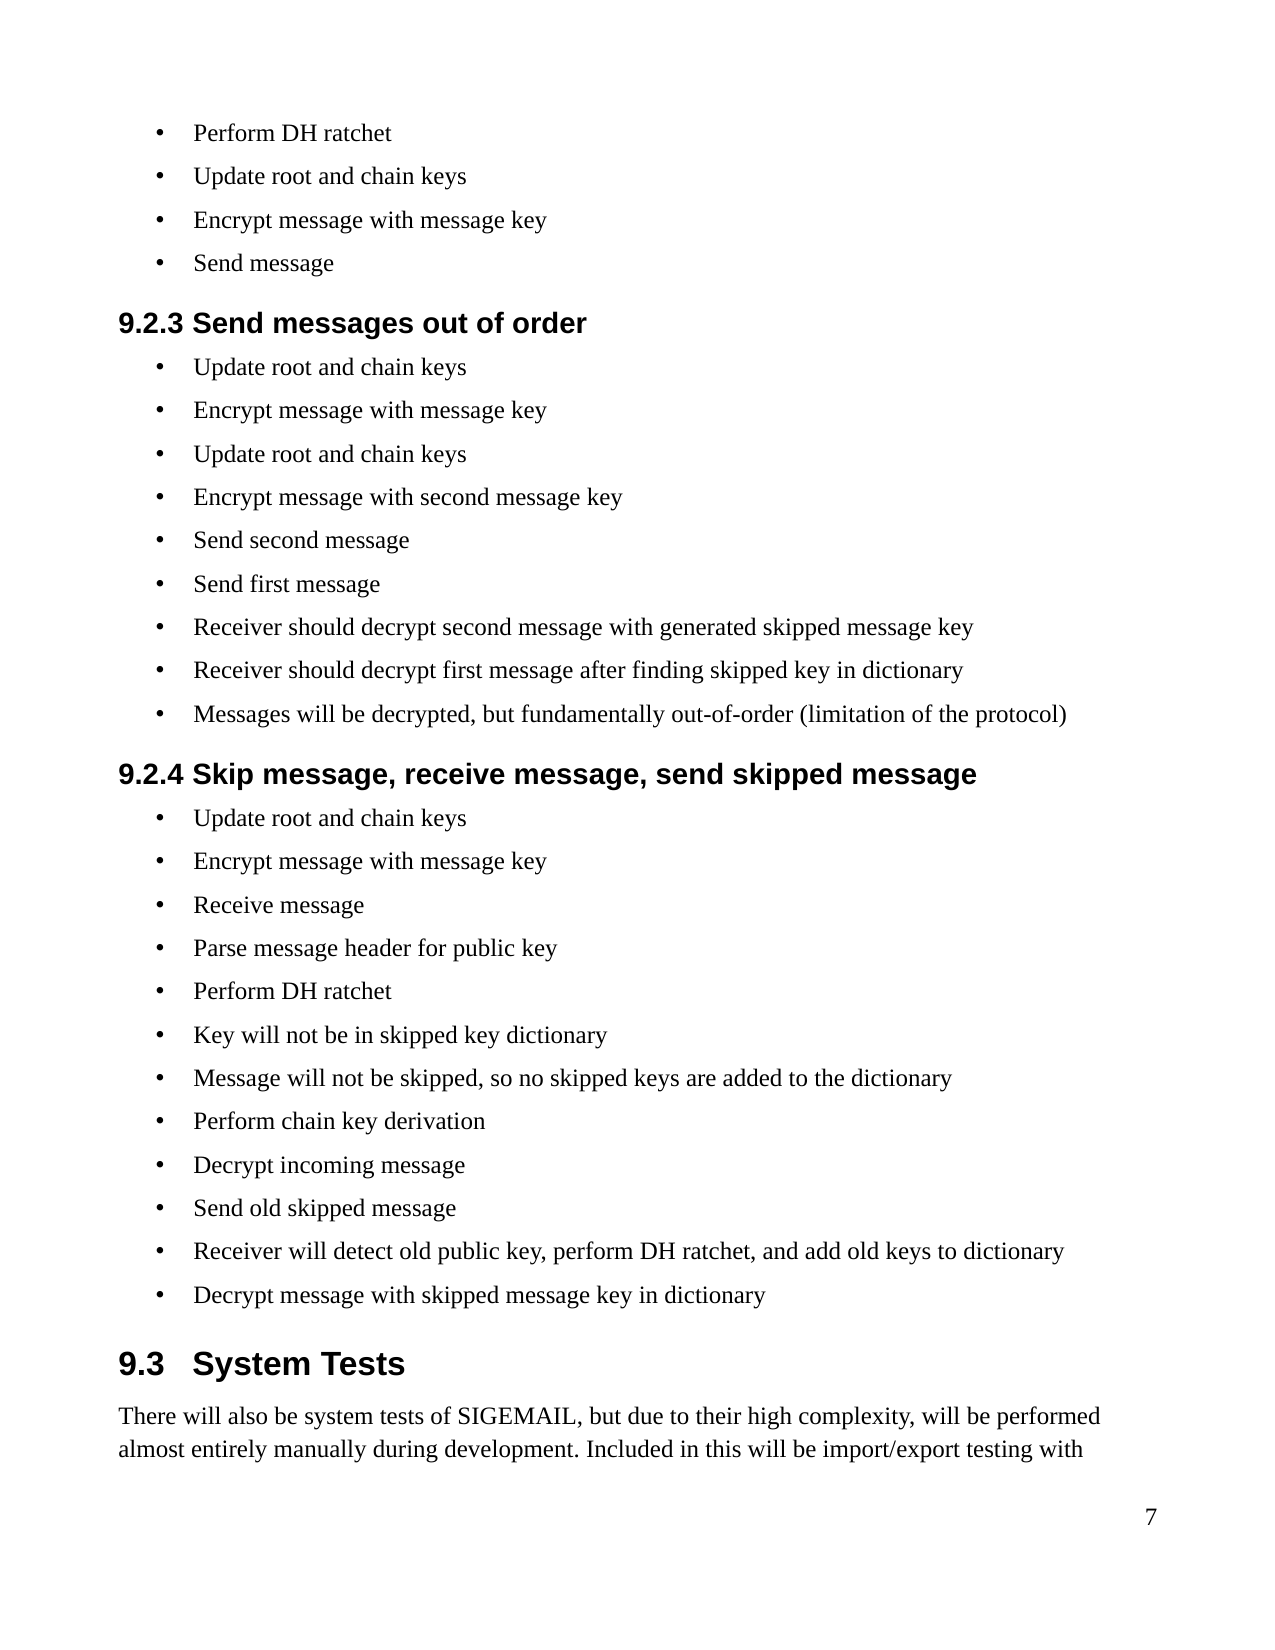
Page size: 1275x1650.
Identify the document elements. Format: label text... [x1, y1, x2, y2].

list Send message [156, 248, 1157, 277]
list Key will not be in skipped key dictionary [156, 1020, 1157, 1048]
list Receiver should decrypt first message after finding skipped key in dictionary [156, 656, 1157, 684]
text There will also be system tests of SIGEMAIL, but due to their high complexity, will be performed almost entirely manually during development. Included in this will be import/export testing with [118, 1401, 1157, 1463]
list Encrypt message with message key [156, 846, 1157, 875]
list Decrypt incoming message [156, 1150, 1157, 1178]
list Update root and chain keys [156, 803, 1157, 832]
list Encrypt message with second message key [156, 482, 1157, 511]
list Parse message header for public key [156, 933, 1157, 962]
list Receiver should decrypt second message with generated skipped message key [156, 612, 1157, 641]
list Receive message [156, 890, 1157, 918]
list Encrypt message with message key [156, 396, 1157, 424]
list Message will not be skipped, so no skipped keys are added to the dictionary [156, 1063, 1157, 1092]
subtitle Skip message, receive message, send skipped message [118, 757, 1157, 791]
list Update root and chain keys [156, 352, 1157, 381]
subtitle Send messages out of order [118, 306, 1157, 340]
list Perform DH ratchet [156, 976, 1157, 1005]
list Update root and chain keys [156, 161, 1157, 190]
subtitle System Tests [118, 1344, 1157, 1383]
list Decrypt message with skipped message key in dictionary [156, 1280, 1157, 1308]
list Encrypt message with message key [156, 205, 1157, 233]
list Messages will be decrypted, but fundamentally out-of-order (limitation of the protocol) [156, 699, 1157, 728]
list Perform chain key derivation [156, 1106, 1157, 1135]
list Send first message [156, 569, 1157, 598]
list Perform DH ratchet [156, 118, 1157, 147]
list Send second message [156, 526, 1157, 554]
list Update root and chain keys [156, 439, 1157, 468]
list Receiver will detect old public key, perform DH ratchet, and add old keys to dictionary [156, 1236, 1157, 1265]
list Send old skipped message [156, 1193, 1157, 1222]
